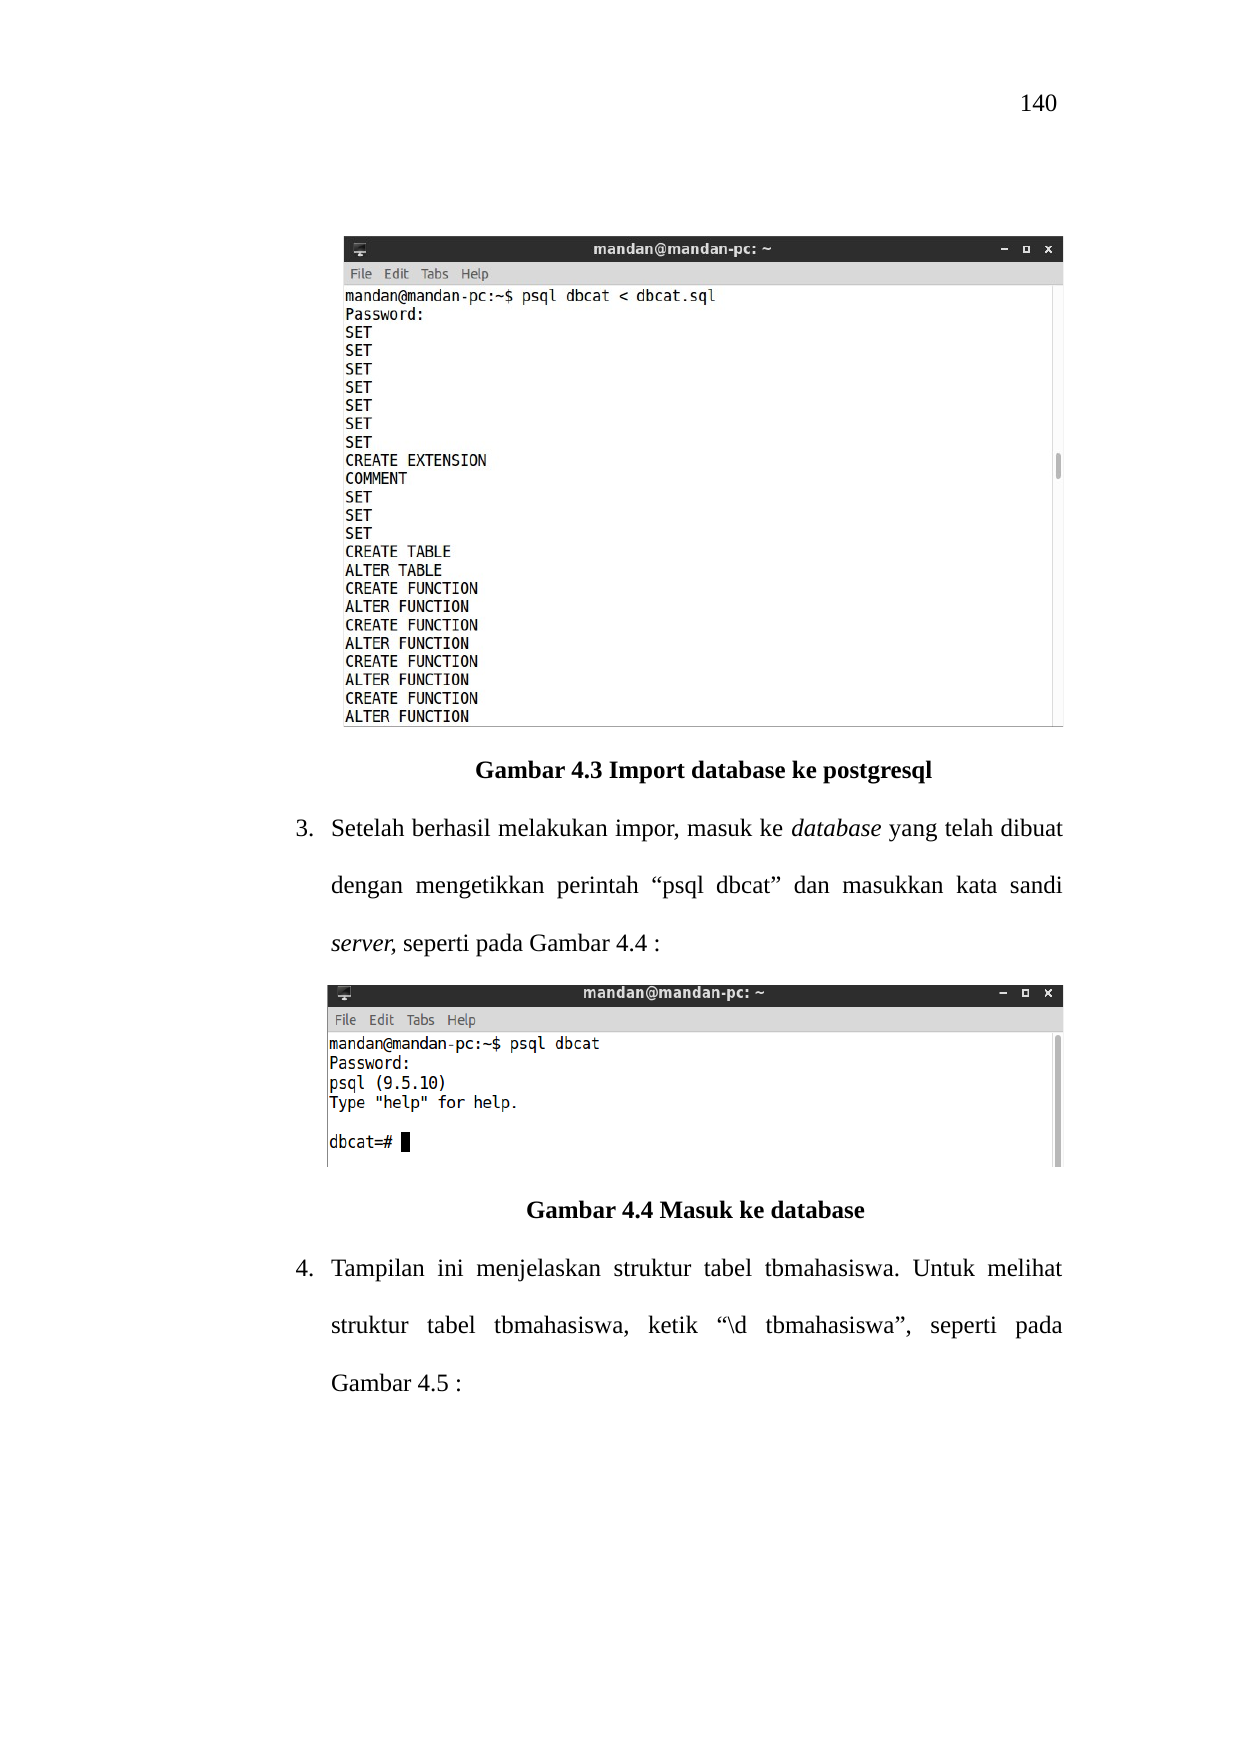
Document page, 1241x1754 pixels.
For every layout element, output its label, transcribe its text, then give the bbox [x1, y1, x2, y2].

list Tampilan ini menjelaskan struktur tabel tbmahasiswa. Untuk melihat struktur tabel tbmahasiswa, ketik “\d tbmahasiswa”, seperti pada Gambar 4.5 : [295, 986, 1063, 1396]
picture [343, 236, 1064, 727]
list Setelah berhasil melakukan impor, masuk ke database yang telah dibuat dengan mengetikkan perintah “psql dbcat” dan masukkan kata sandi server, seperti pada Gambar 4.4 : [295, 727, 1063, 957]
list Gambar 4.4 Masuk ke database [327, 1167, 1063, 1224]
list Gambar 4.3 Import database ke postgresql [344, 727, 1063, 784]
picture [327, 985, 1064, 1167]
